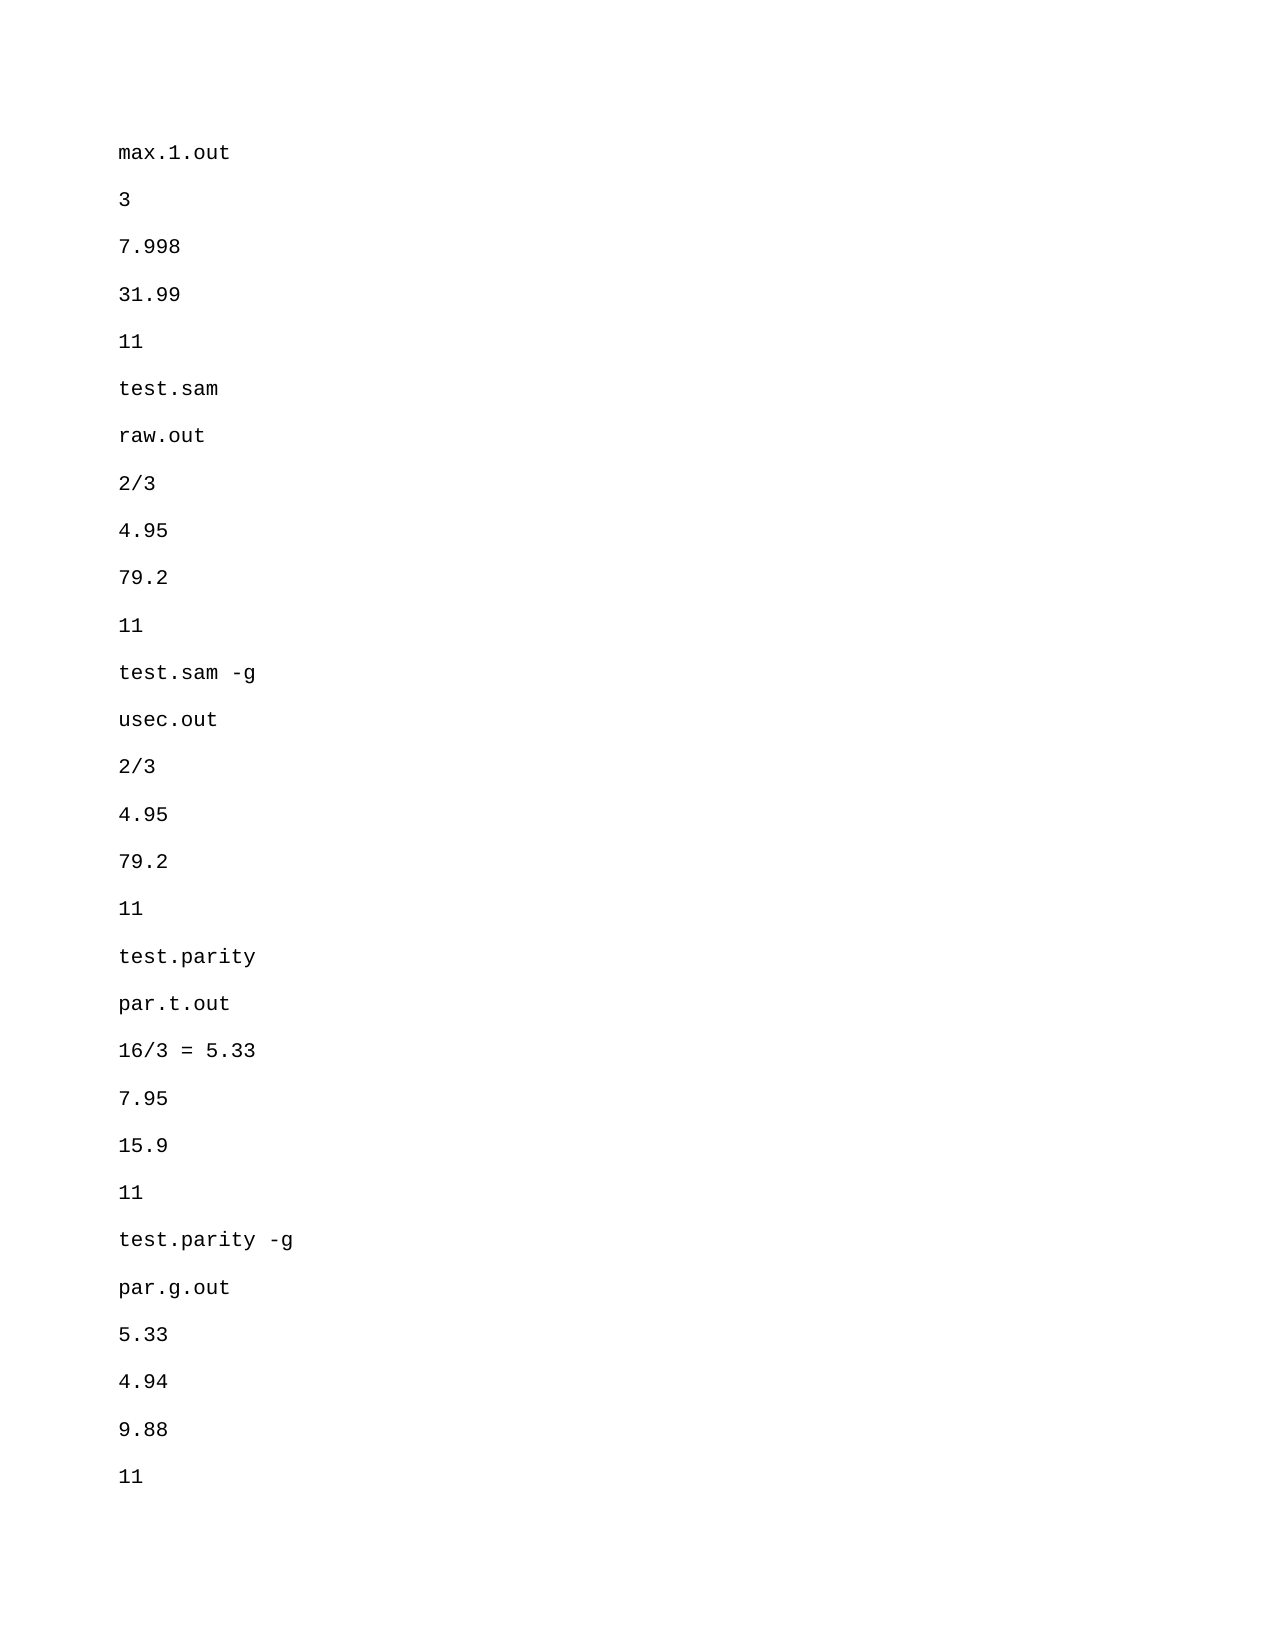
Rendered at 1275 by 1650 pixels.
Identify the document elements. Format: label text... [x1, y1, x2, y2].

text 7.95 [118, 1088, 1157, 1111]
text 4.94 [118, 1371, 1157, 1395]
text par.t.out [118, 993, 1157, 1017]
text usec.out [118, 709, 1157, 733]
text 11 [118, 1466, 1157, 1489]
text 2/3 [118, 473, 1157, 496]
text 11 [118, 331, 1157, 354]
text 2/3 [118, 757, 1157, 780]
text 31.99 [118, 284, 1157, 307]
text test.sam [118, 378, 1157, 402]
text 16/3 = 5.33 [118, 1040, 1157, 1064]
text 5.33 [118, 1324, 1157, 1348]
text test.parity -g [118, 1229, 1157, 1253]
text raw.out [118, 426, 1157, 449]
text 7.998 [118, 236, 1157, 260]
text test.parity [118, 946, 1157, 969]
text 79.2 [118, 567, 1157, 591]
text par.g.out [118, 1277, 1157, 1300]
text 3 [118, 189, 1157, 213]
text 79.2 [118, 851, 1157, 875]
text 9.88 [118, 1419, 1157, 1442]
text max.1.out [118, 142, 1157, 165]
text 4.95 [118, 520, 1157, 544]
text 15.9 [118, 1135, 1157, 1158]
text test.sam -g [118, 662, 1157, 686]
text 4.95 [118, 804, 1157, 827]
text 11 [118, 898, 1157, 922]
text 11 [118, 1182, 1157, 1206]
text 11 [118, 615, 1157, 638]
